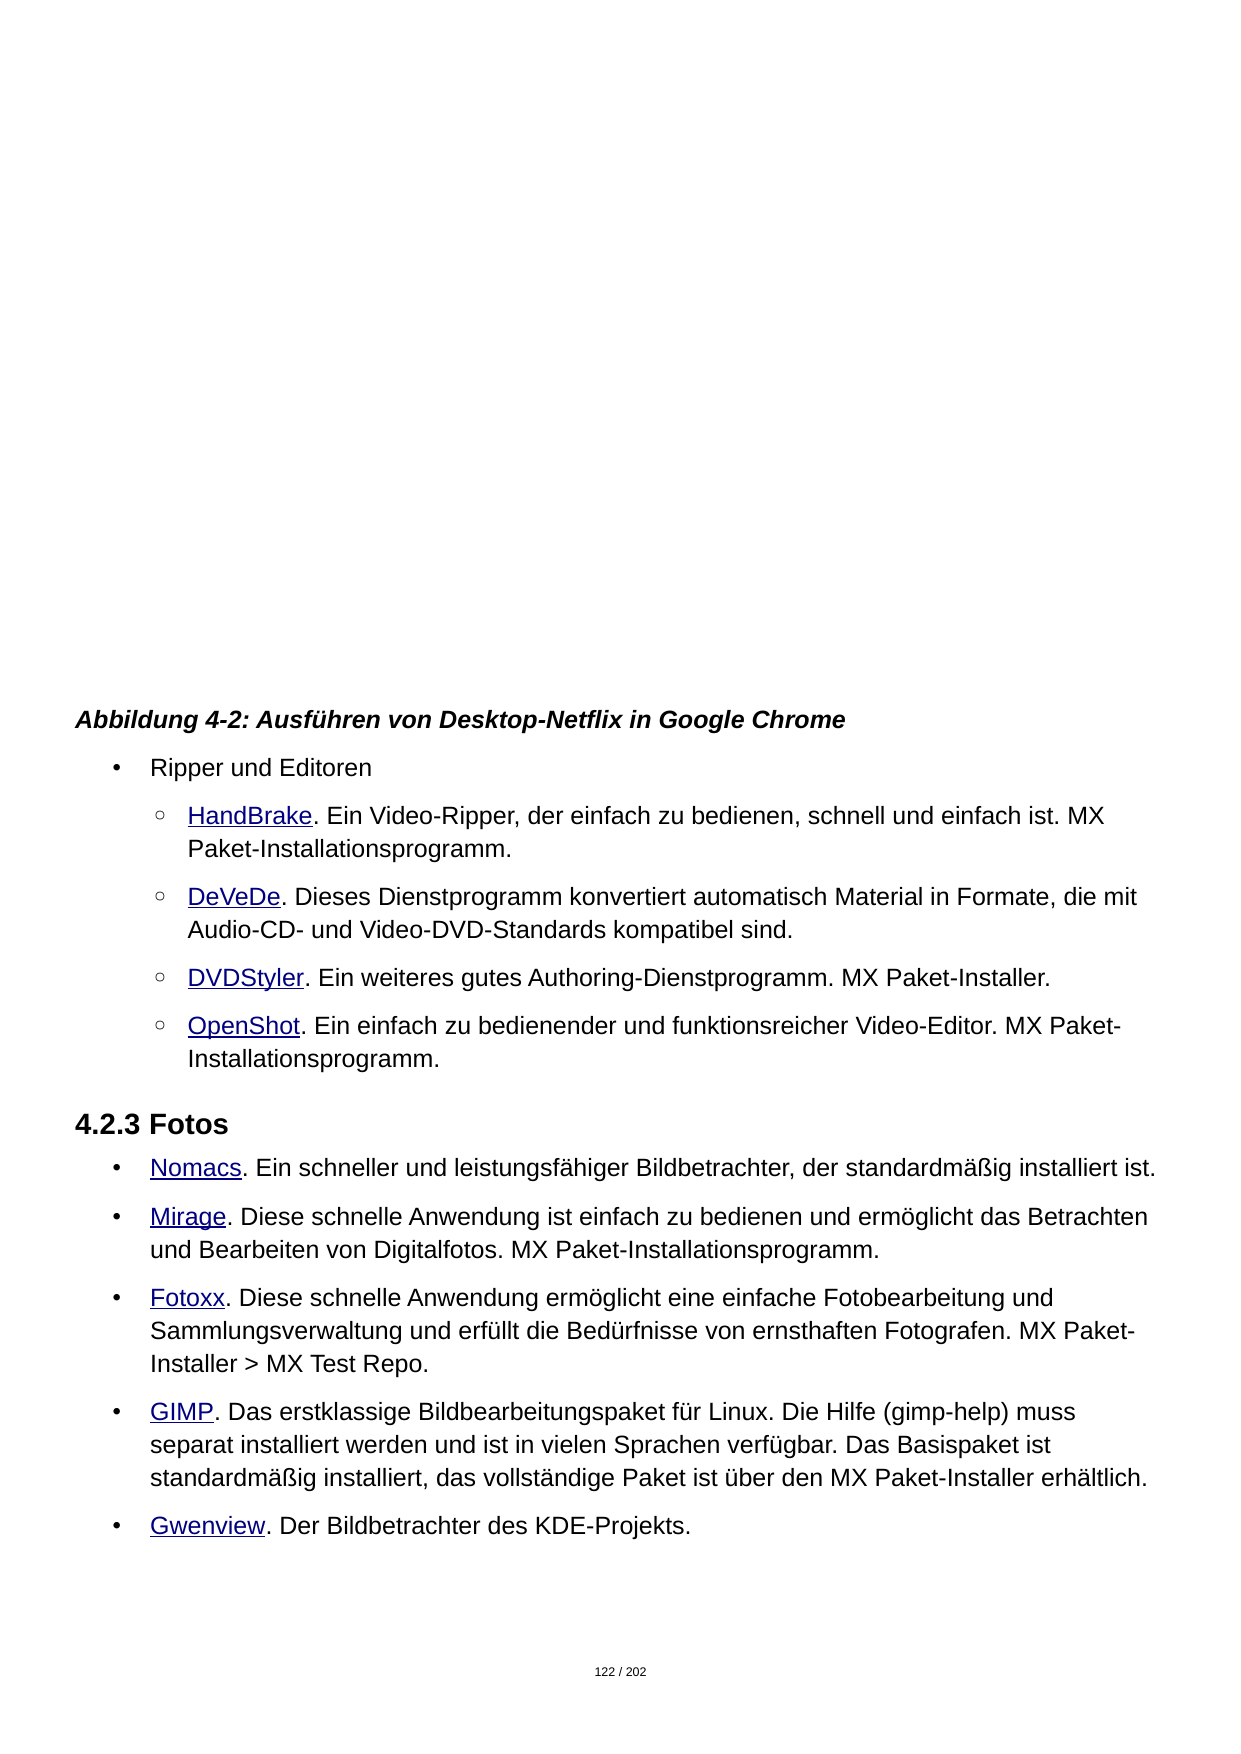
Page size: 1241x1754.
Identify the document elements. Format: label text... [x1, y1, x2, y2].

subtitle Fotos [75, 1107, 1166, 1141]
list Gwenview. Der Bildbetrachter des KDE-Projekts. [112, 1511, 1166, 1540]
list Nomacs. Ein schneller und leistungsfähiger Bildbetrachter, der standardmäßig installiert ist. [112, 1153, 1166, 1182]
list HandBrake. Ein Video-Ripper, der einfach zu bedienen, schnell und einfach ist. MX Paket-Installationsprogramm. [150, 801, 1166, 863]
list GIMP. Das erstklassige Bildbearbeitungspaket für Linux. Die Hilfe (gimp-help) muss separat installiert werden und ist in vielen Sprachen verfügbar. Das Basispaket ist standardmäßig installiert, das vollständige Paket ist über den MX Paket-Installer erhältlich. [112, 1397, 1166, 1492]
list OpenShot. Ein einfach zu bedienender und funktionsreicher Video-Editor. MX Paket-Installationsprogramm. [150, 1011, 1166, 1073]
list Fotoxx. Diese schnelle Anwendung ermöglicht eine einfache Fotobearbeitung und Sammlungsverwaltung und erfüllt die Bedürfnisse von ernsthaften Fotografen. MX Paket-Installer > MX Test Repo. [112, 1283, 1166, 1377]
text Abbildung 4-2: Ausführen von Desktop-Netflix in Google Chrome [75, 75, 1166, 733]
list Ripper und Editoren [112, 753, 1166, 782]
list Mirage. Diese schnelle Anwendung ist einfach zu bedienen und ermöglicht das Betrachten und Bearbeiten von Digitalfotos. MX Paket-Installationsprogramm. [112, 1201, 1166, 1263]
list DVDStyler. Ein weiteres gutes Authoring-Dienstprogramm. MX Paket-Installer. [150, 963, 1166, 992]
list DeVeDe. Dieses Dienstprogramm konvertiert automatisch Material in Formate, die mit Audio-CD- und Video-DVD-Standards kompatibel sind. [150, 882, 1166, 944]
